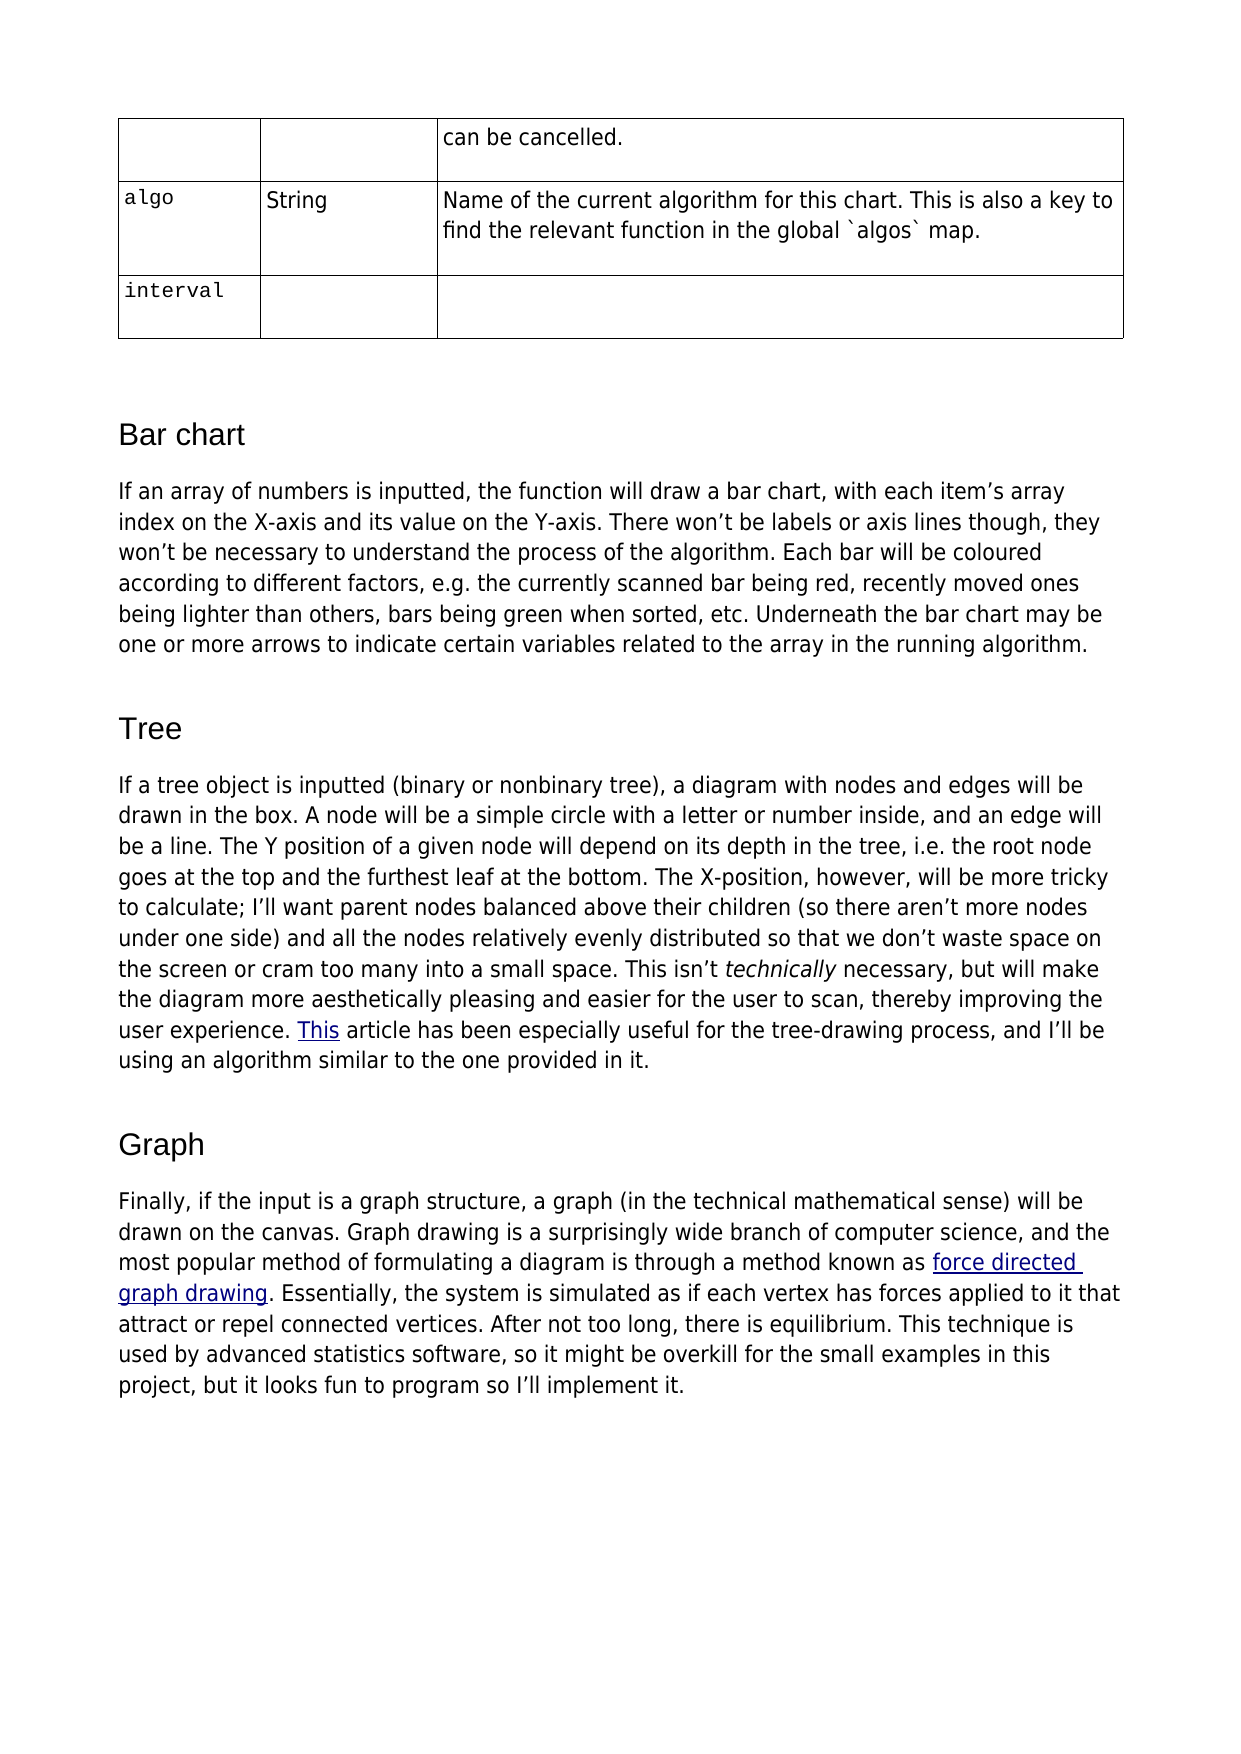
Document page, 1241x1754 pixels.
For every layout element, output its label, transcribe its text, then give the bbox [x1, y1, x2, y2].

table_cell [261, 276, 437, 337]
subtitle Bar chart [118, 416, 1122, 452]
subtitle Graph [118, 1126, 1122, 1162]
text Finally, if the input is a graph structure, a graph (in the technical mathematical sense) will be drawn on the canvas. Graph drawing is a surprisingly wide branch of computer science, and the most popular method of formulating a diagram is through a method known as force directed graph drawing. Essentially, the system is simulated as if each vertex has forces applied to it that attract or repel connected vertices. After not too long, there is equilibrium. This technique is used by advanced statistics software, so it might be overkill for the small examples in this project, but it looks fun to program so I’ll implement it. [118, 1188, 1122, 1399]
table_cell [119, 119, 260, 181]
text If a tree object is inputted (binary or nonbinary tree), a diagram with nodes and edges will be drawn in the box. A node will be a simple circle with a letter or number inside, and an edge will be a line. The Y position of a given node will depend on its depth in the tree, i.e. the root node goes at the top and the furthest leaf at the bottom. The X-position, however, will be more tricky to calculate; I’ll want parent nodes balanced above their children (so there aren’t more nodes under one side) and all the nodes relatively evenly distributed so that we don’t waste space on the screen or cram too many into a small space. This isn’t technically necessary, but will make the diagram more aesthetically pleasing and easier for the user to scan, thereby improving the user experience. This article has been especially useful for the tree-drawing process, and I’ll be using an algorithm similar to the one provided in it. [118, 772, 1122, 1074]
table_cell String [261, 182, 437, 274]
table_cell Name of the current algorithm for this chart. This is also a key to find the relevant function in the global `algos` map. [438, 182, 1123, 274]
table_cell interval [119, 276, 260, 337]
subtitle Tree [118, 710, 1122, 746]
text If an array of numbers is inputted, the function will draw a bar chart, with each item’s array index on the X-axis and its value on the Y-axis. There won’t be labels or axis lines though, they won’t be necessary to understand the process of the algorithm. Each bar will be coloured according to different factors, e.g. the currently scanned bar being red, recently moved ones being lighter than others, bars being green when sorted, etc. Underneath the bar chart may be one or more arrows to indicate certain variables related to the array in the running algorithm. [118, 478, 1122, 658]
table_cell can be cancelled. [438, 119, 1123, 181]
table_cell [438, 276, 1123, 337]
table_cell [261, 119, 437, 181]
table_cell algo [119, 182, 260, 274]
